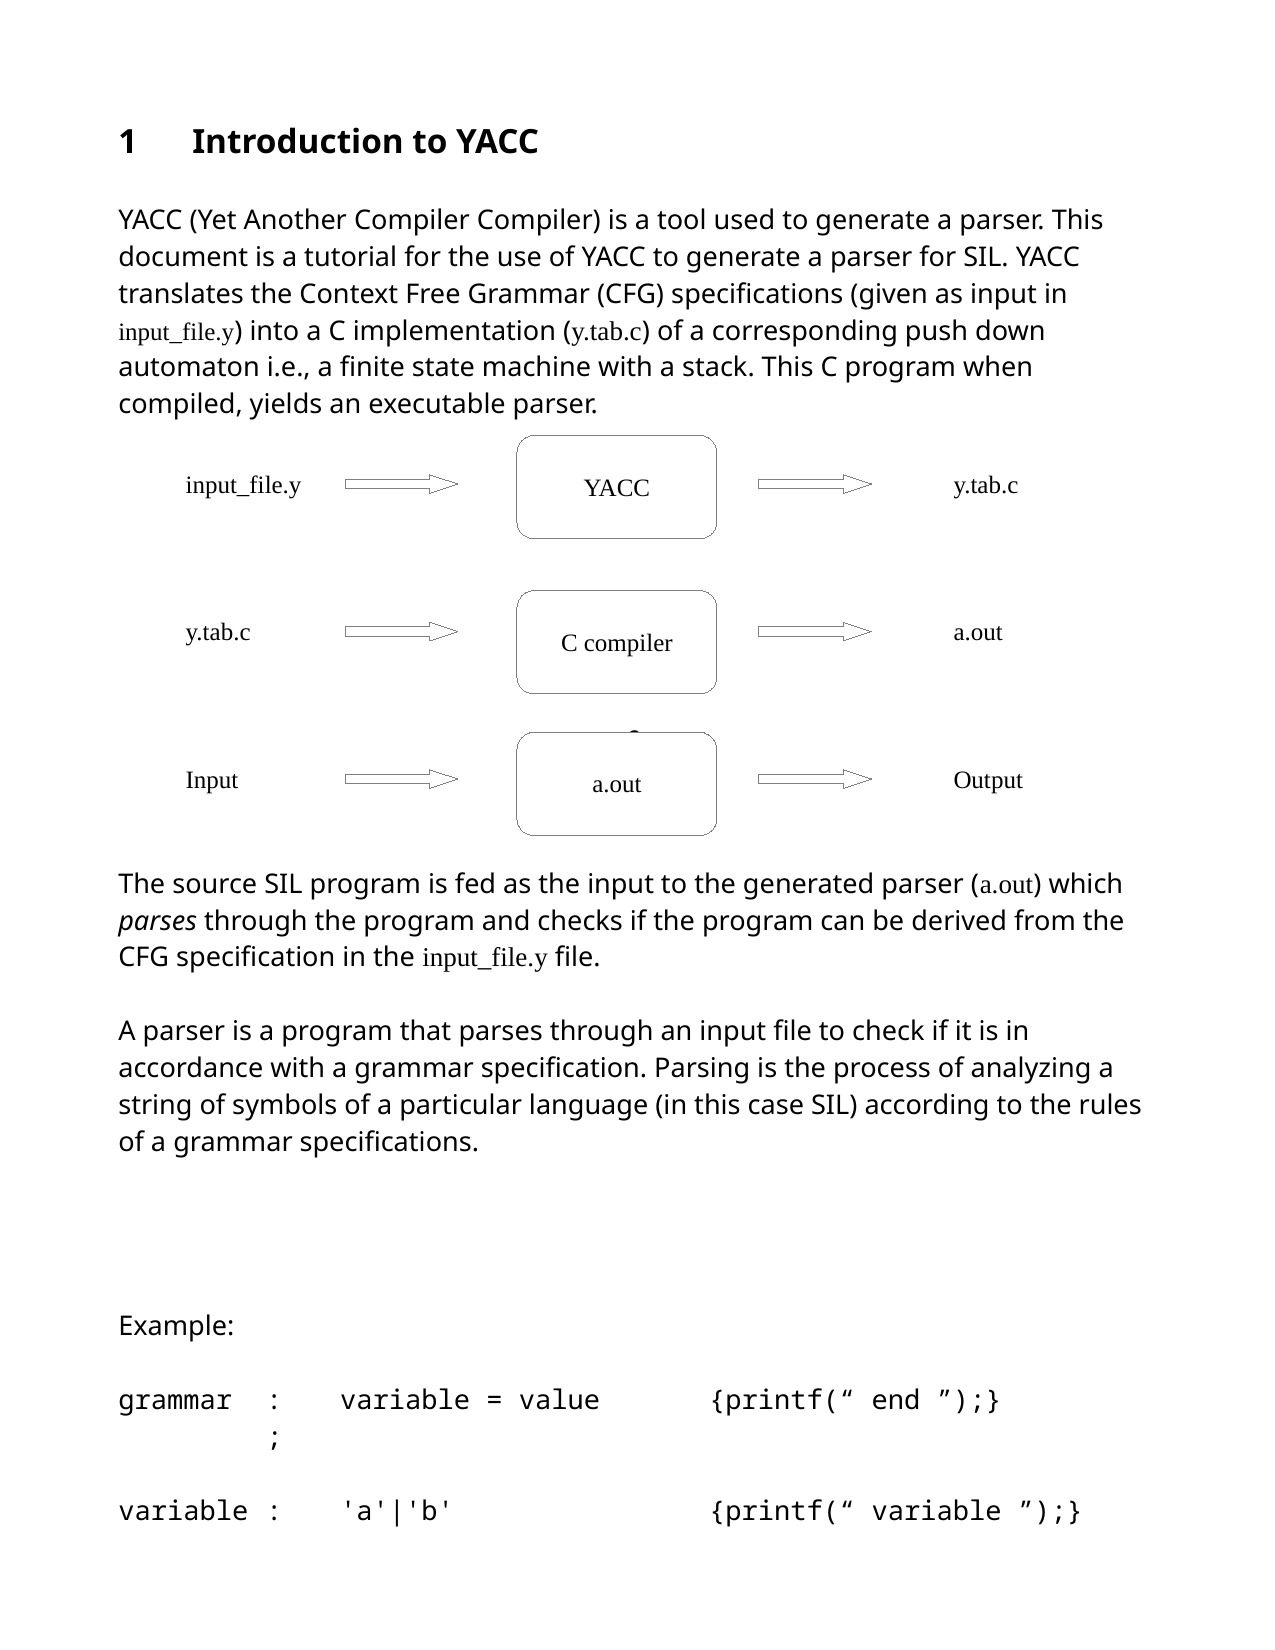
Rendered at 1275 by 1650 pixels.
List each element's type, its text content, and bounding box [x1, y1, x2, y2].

text variable : 'a'|'b' {printf(“ variable ”);} [118, 1491, 1157, 1528]
text Example: [118, 1307, 1157, 1343]
text YACC (Yet Another Compiler Compiler) is a tool used to generate a parser. This document is a tutorial for the use of YACC to generate a parser for SIL. YACC translates the Context Free Grammar (CFG) specifications (given as input in input_file.y) into a C implementation (y.tab.c) of a corresponding push down automaton i.e., a finite state machine with a stack. This C program when compiled, yields an executable parser. [118, 200, 1157, 422]
text The source SIL program is fed as the input to the generated parser (a.out) which parses through the program and checks if the program can be derived from the CFG specification in the input_file.y file. [118, 864, 1157, 975]
text 1 Introduction to YACC [118, 118, 1157, 163]
text grammar : variable = value {printf(“ end ”);} [118, 1380, 1157, 1417]
text ; [118, 1417, 1157, 1454]
text e [118, 717, 1157, 753]
text A parser is a program that parses through an input file to check if it is in accordance with a grammar specification. Parsing is the process of analyzing a string of symbols of a particular language (in this case SIL) according to the rules of a grammar specifications. [118, 1012, 1157, 1159]
